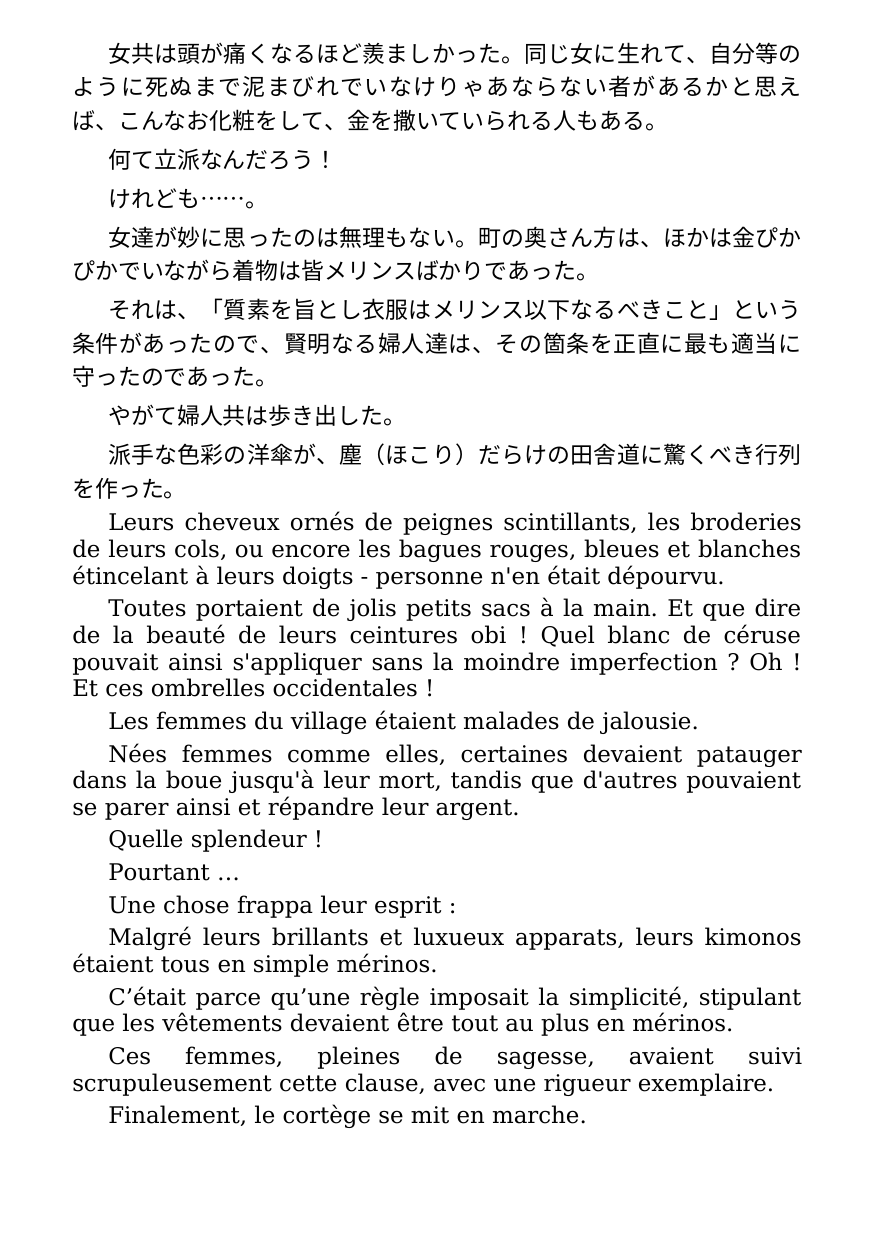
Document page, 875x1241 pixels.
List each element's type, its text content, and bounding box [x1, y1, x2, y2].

text Une chose frappa leur esprit : [72, 892, 802, 918]
text Finalement, le cortège se mit en marche. [72, 1102, 802, 1129]
text 女共は頭が痛くなるほど羨ましかった。同じ女に生れて、自分等のように死ぬまで泥まびれでいなけりゃあならない者があるかと思えば、こんなお化粧をして、金を撒いていられる人もある。 [72, 36, 802, 136]
text C’était parce qu’une règle imposait la simplicité, stipulant que les vêtements devaient être tout au plus en mérinos. [72, 984, 802, 1037]
text Ces femmes, pleines de sagesse, avaient suivi scrupuleusement cette clause, avec une rigueur exemplaire. [72, 1043, 802, 1096]
text けれども……。 [72, 181, 802, 214]
text Nées femmes comme elles, certaines devaient patauger dans la boue jusqu'à leur mort, tandis que d'autres pouvaient se parer ainsi et répandre leur argent. [72, 741, 802, 821]
text やがて婦人共は歩き出した。 [72, 398, 802, 431]
text 女達が妙に思ったのは無理もない。町の奥さん方は、ほかは金ぴかぴかでいながら着物は皆メリンスばかりであった。 [72, 220, 802, 286]
text 何て立派なんだろう！ [72, 142, 802, 175]
text Pourtant … [72, 859, 802, 886]
text Les femmes du village étaient malades de jalousie. [72, 708, 802, 735]
text それは、「質素を旨とし衣服はメリンス以下なるべきこと」という条件があったので、賢明なる婦人達は、その箇条を正直に最も適当に守ったのであった。 [72, 292, 802, 392]
text Quelle splendeur ! [72, 827, 802, 853]
text Toutes portaient de jolis petits sacs à la main. Et que dire de la beauté de leurs ceintures obi ! Quel blanc de céruse pouvait ainsi s'appliquer sans la moindre imperfection ? Oh ! Et ces ombrelles occidentales ! [72, 596, 802, 702]
text Leurs cheveux ornés de peignes scintillants, les broderies de leurs cols, ou encore les bagues rouges, bleues et blanches étincelant à leurs doigts - personne n'en était dépourvu. [72, 509, 802, 589]
text Malgré leurs brillants et luxueux apparats, leurs kimonos étaient tous en simple mérinos. [72, 924, 802, 978]
text 派手な色彩の洋傘が、塵（ほこり）だらけの田舎道に驚くべき行列を作った。 [72, 437, 802, 504]
